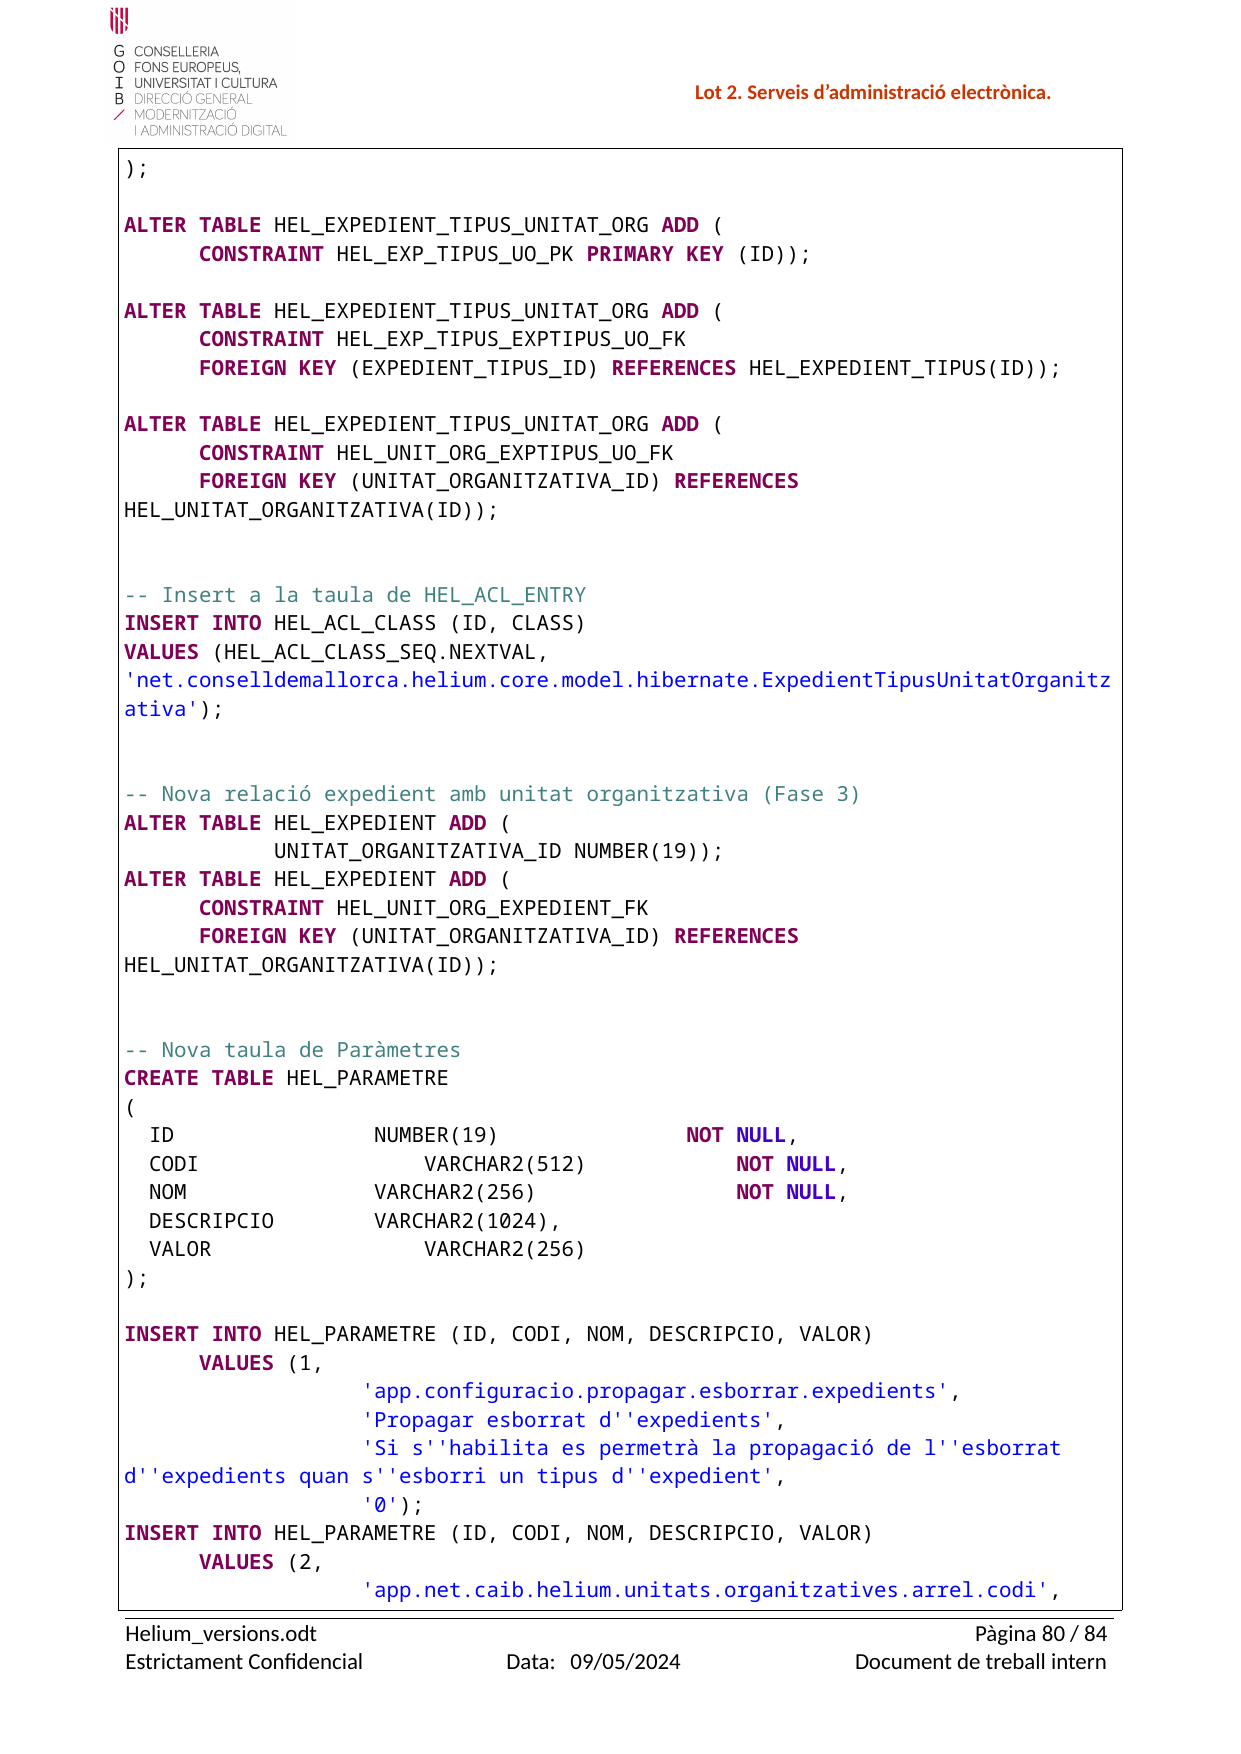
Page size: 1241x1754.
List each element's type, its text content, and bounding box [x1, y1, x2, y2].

table_header ); ALTER TABLE HEL_EXPEDIENT_TIPUS_UNITAT_ORG ADD ( CONSTRAINT HEL_EXP_TIPUS_UO_PK PRIMARY KEY (ID)); ALTER TABLE HEL_EXPEDIENT_TIPUS_UNITAT_ORG ADD ( CONSTRAINT HEL_EXP_TIPUS_EXPTIPUS_UO_FK FOREIGN KEY (EXPEDIENT_TIPUS_ID) REFERENCES HEL_EXPEDIENT_TIPUS(ID)); ALTER TABLE HEL_EXPEDIENT_TIPUS_UNITAT_ORG ADD ( CONSTRAINT HEL_UNIT_ORG_EXPTIPUS_UO_FK FOREIGN KEY (UNITAT_ORGANITZATIVA_ID) REFERENCES HEL_UNITAT_ORGANITZATIVA(ID)); -- Insert a la taula de HEL_ACL_ENTRY INSERT INTO HEL_ACL_CLASS (ID, CLASS) VALUES (HEL_ACL_CLASS_SEQ.NEXTVAL, 'net.conselldemallorca.helium.core.model.hibernate.ExpedientTipusUnitatOrganitzativa'); -- Nova relació expedient amb unitat organitzativa (Fase 3) ALTER TABLE HEL_EXPEDIENT ADD ( UNITAT_ORGANITZATIVA_ID NUMBER(19)); ALTER TABLE HEL_EXPEDIENT ADD ( CONSTRAINT HEL_UNIT_ORG_EXPEDIENT_FK FOREIGN KEY (UNITAT_ORGANITZATIVA_ID) REFERENCES HEL_UNITAT_ORGANITZATIVA(ID)); -- Nova taula de Paràmetres CREATE TABLE HEL_PARAMETRE ( ID NUMBER(19) NOT NULL, CODI VARCHAR2(512) NOT NULL, NOM VARCHAR2(256) NOT NULL, DESCRIPCIO VARCHAR2(1024), VALOR VARCHAR2(256) ); INSERT INTO HEL_PARAMETRE (ID, CODI, NOM, DESCRIPCIO, VALOR) VALUES (1, 'app.configuracio.propagar.esborrar.expedients', 'Propagar esborrat d''expedients', 'Si s''habilita es permetrà la propagació de l''esborrat d''expedients quan s''esborri un tipus d''expedient', '0'); INSERT INTO HEL_PARAMETRE (ID, CODI, NOM, DESCRIPCIO, VALOR) VALUES (2, 'app.net.caib.helium.unitats.organitzatives.arrel.codi', [119, 149, 1122, 1609]
picture [100, 0, 297, 144]
